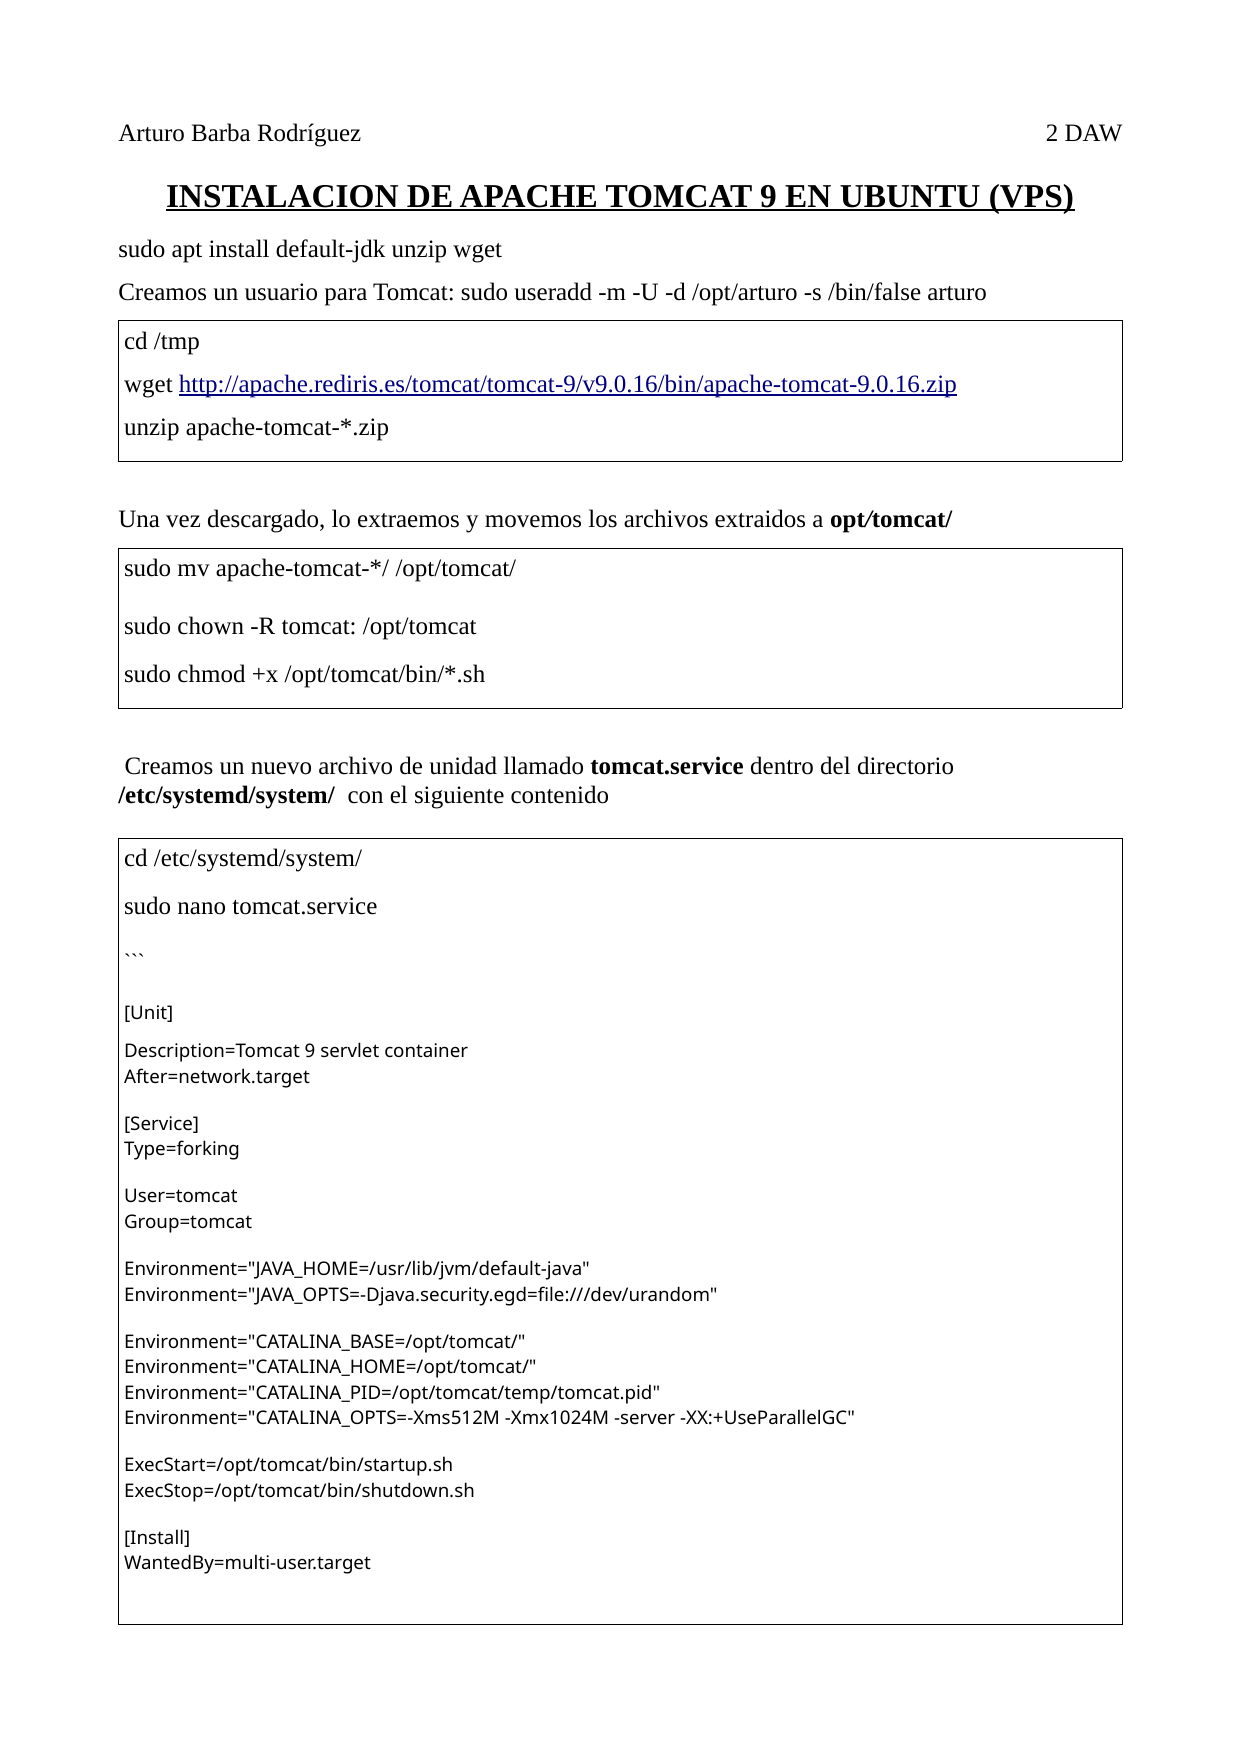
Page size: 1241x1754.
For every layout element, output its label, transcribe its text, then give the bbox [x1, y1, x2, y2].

table_header sudo mv apache-tomcat-*/ /opt/tomcat/ sudo chown -R tomcat: /opt/tomcat sudo chmod +x /opt/tomcat/bin/*.sh [119, 549, 1122, 708]
text Creamos un usuario para Tomcat: sudo useradd -m -U -d /opt/arturo -s /bin/false arturo [118, 277, 1122, 306]
table_header cd /etc/systemd/system/ sudo nano tomcat.service ``` [Unit] Description=Tomcat 9 servlet container After=network.target [Service] Type=forking User=tomcat Group=tomcat Environment="JAVA_HOME=/usr/lib/jvm/default-java" Environment="JAVA_OPTS=-Djava.security.egd=file:///dev/urandom" Environment="CATALINA_BASE=/opt/tomcat/" Environment="CATALINA_HOME=/opt/tomcat/" Environment="CATALINA_PID=/opt/tomcat/temp/tomcat.pid" Environment="CATALINA_OPTS=-Xms512M -Xmx1024M -server -XX:+UseParallelGC" ExecStart=/opt/tomcat/bin/startup.sh ExecStop=/opt/tomcat/bin/shutdown.sh [Install] WantedBy=multi-user.target [119, 839, 1122, 1624]
text /etc/systemd/system/ con el siguiente contenido [118, 780, 1122, 808]
text Creamos un nuevo archivo de unidad llamado tomcat.service dentro del directorio [118, 751, 1122, 780]
text Una vez descargado, lo extraemos y movemos los archivos extraidos a opt/tomcat/ [118, 504, 1122, 533]
text INSTALACION DE APACHE TOMCAT 9 EN UBUNTU (VPS) [118, 176, 1122, 215]
text sudo apt install default-jdk unzip wget [118, 234, 1122, 263]
table_header cd /tmp wget http://apache.rediris.es/tomcat/tomcat-9/v9.0.16/bin/apache-tomcat-9.0.16.zip unzip apache-tomcat-*.zip [119, 321, 1122, 461]
